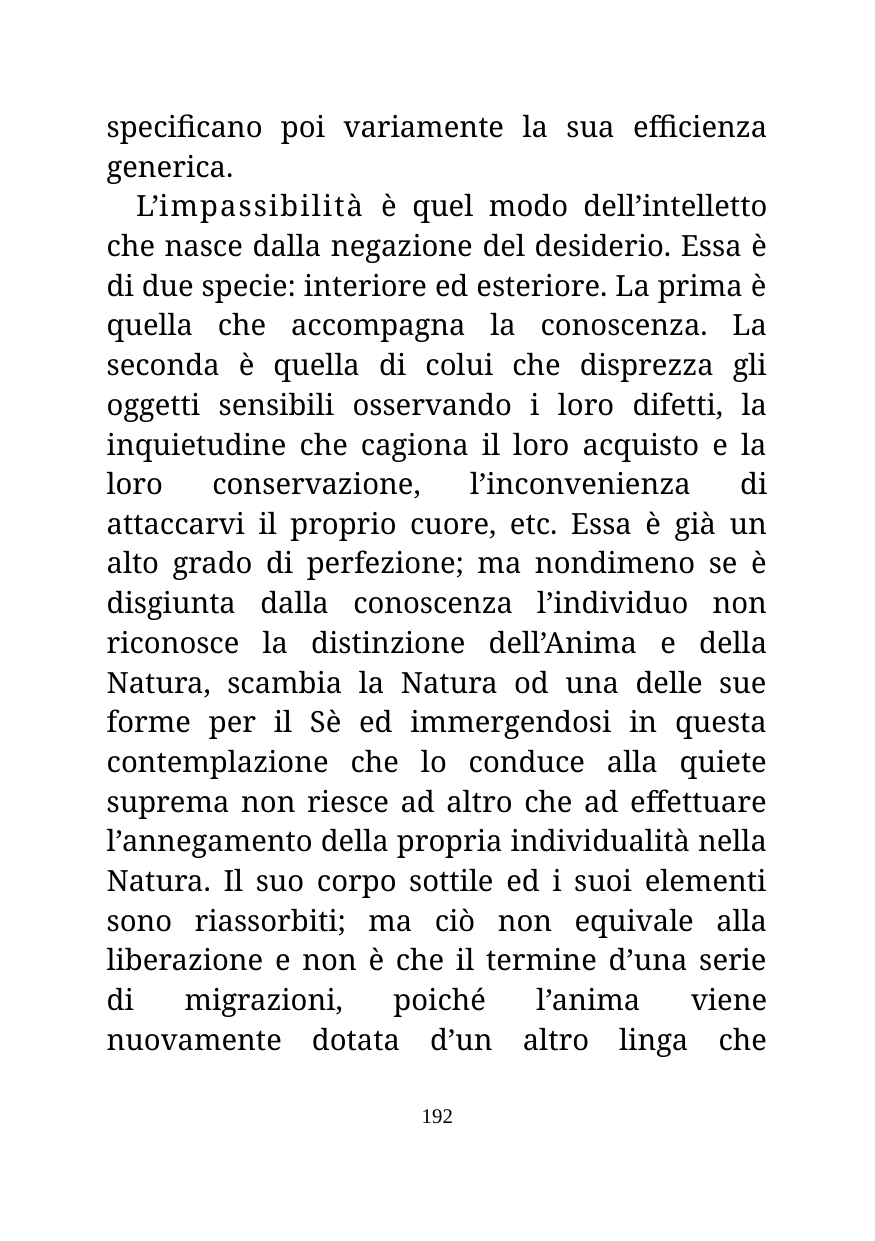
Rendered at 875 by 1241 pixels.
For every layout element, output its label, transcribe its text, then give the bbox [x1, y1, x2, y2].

text L’impassibilità è quel modo dell’intelletto che nasce dalla negazione del desiderio. Essa è di due specie: interiore ed esteriore. La prima è quella che accompagna la conoscenza. La seconda è quella di colui che disprezza gli oggetti sensibili osservando i loro difetti, la inquietudine che cagiona il loro acquisto e la loro conservazione, l’inconvenienza di attaccarvi il proprio cuore, etc. Essa è già un alto grado di perfezione; ma nondimeno se è disgiunta dalla conoscenza l’individuo non riconosce la distinzione dell’Anima e della Natura, scambia la Natura od una delle sue forme per il Sè ed immergendosi in questa contemplazione che lo conduce alla quiete suprema non riesce ad altro che ad effettuare l’annegamento della propria individualità nella Natura. Il suo corpo sottile ed i suoi elementi sono riassorbiti; ma ciò non equivale alla liberazione e non è che il termine d’una serie di migrazioni, poiché l’anima viene nuovamente dotata d’un altro linga che [106, 186, 768, 1059]
text specificano poi variamente la sua efficienza generica. [106, 106, 768, 186]
